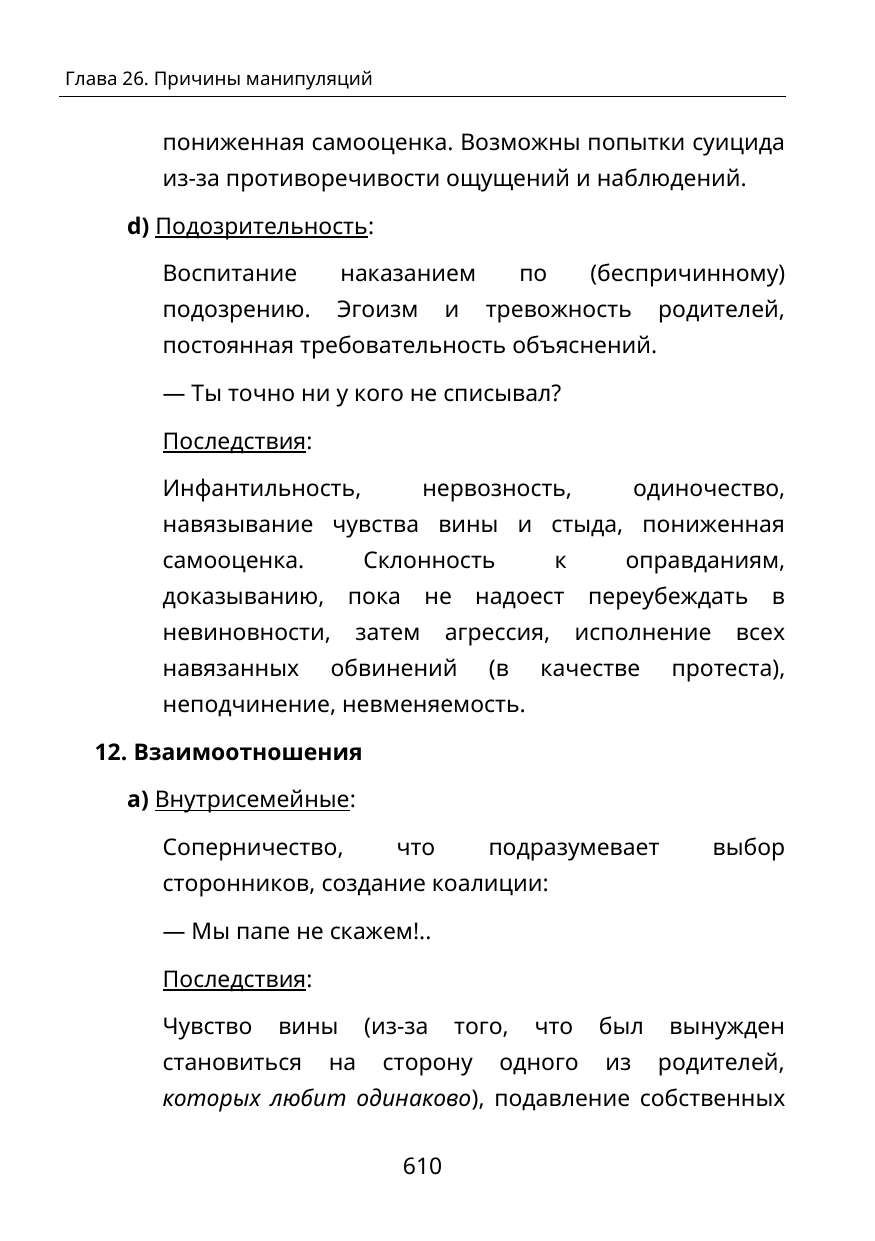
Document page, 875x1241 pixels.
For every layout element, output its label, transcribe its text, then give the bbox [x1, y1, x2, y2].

list Соперничество, что подразумевает выбор сторонников, создание коалиции: [121, 831, 786, 898]
list Взаимоотношения [88, 736, 786, 767]
list Воспитание наказанием по (беспричинному) подозрению. Эгоизм и тревожность родителей, постоянная требовательность объяснений. [121, 257, 786, 361]
list Внутрисемейные: [121, 783, 786, 815]
list Подозрительность: [121, 210, 786, 241]
list — Ты точно ни у кого не списывал? [121, 377, 786, 408]
list Чувство вины (из-за того, что был вынужден становиться на сторону одного из родителей, которых любит одинаково), подавление собственных [121, 1010, 786, 1113]
list Последствия: [121, 425, 786, 456]
list пониженная самооценка. Возможны попытки суицида из-за противоречивости ощущений и наблюдений. [121, 126, 786, 193]
list Последствия: [121, 962, 786, 994]
list — Мы папе не скажем!.. [121, 915, 786, 946]
list Инфантильность, нервозность, одиночество, навязывание чувства вины и стыда, пониженная самооценка. Склонность к оправданиям, доказыванию, пока не надоест переубеждать в невиновности, затем агрессия, исполнение всех навязанных обвинений (в качестве протеста), неподчинение, невменяемость. [121, 472, 786, 719]
